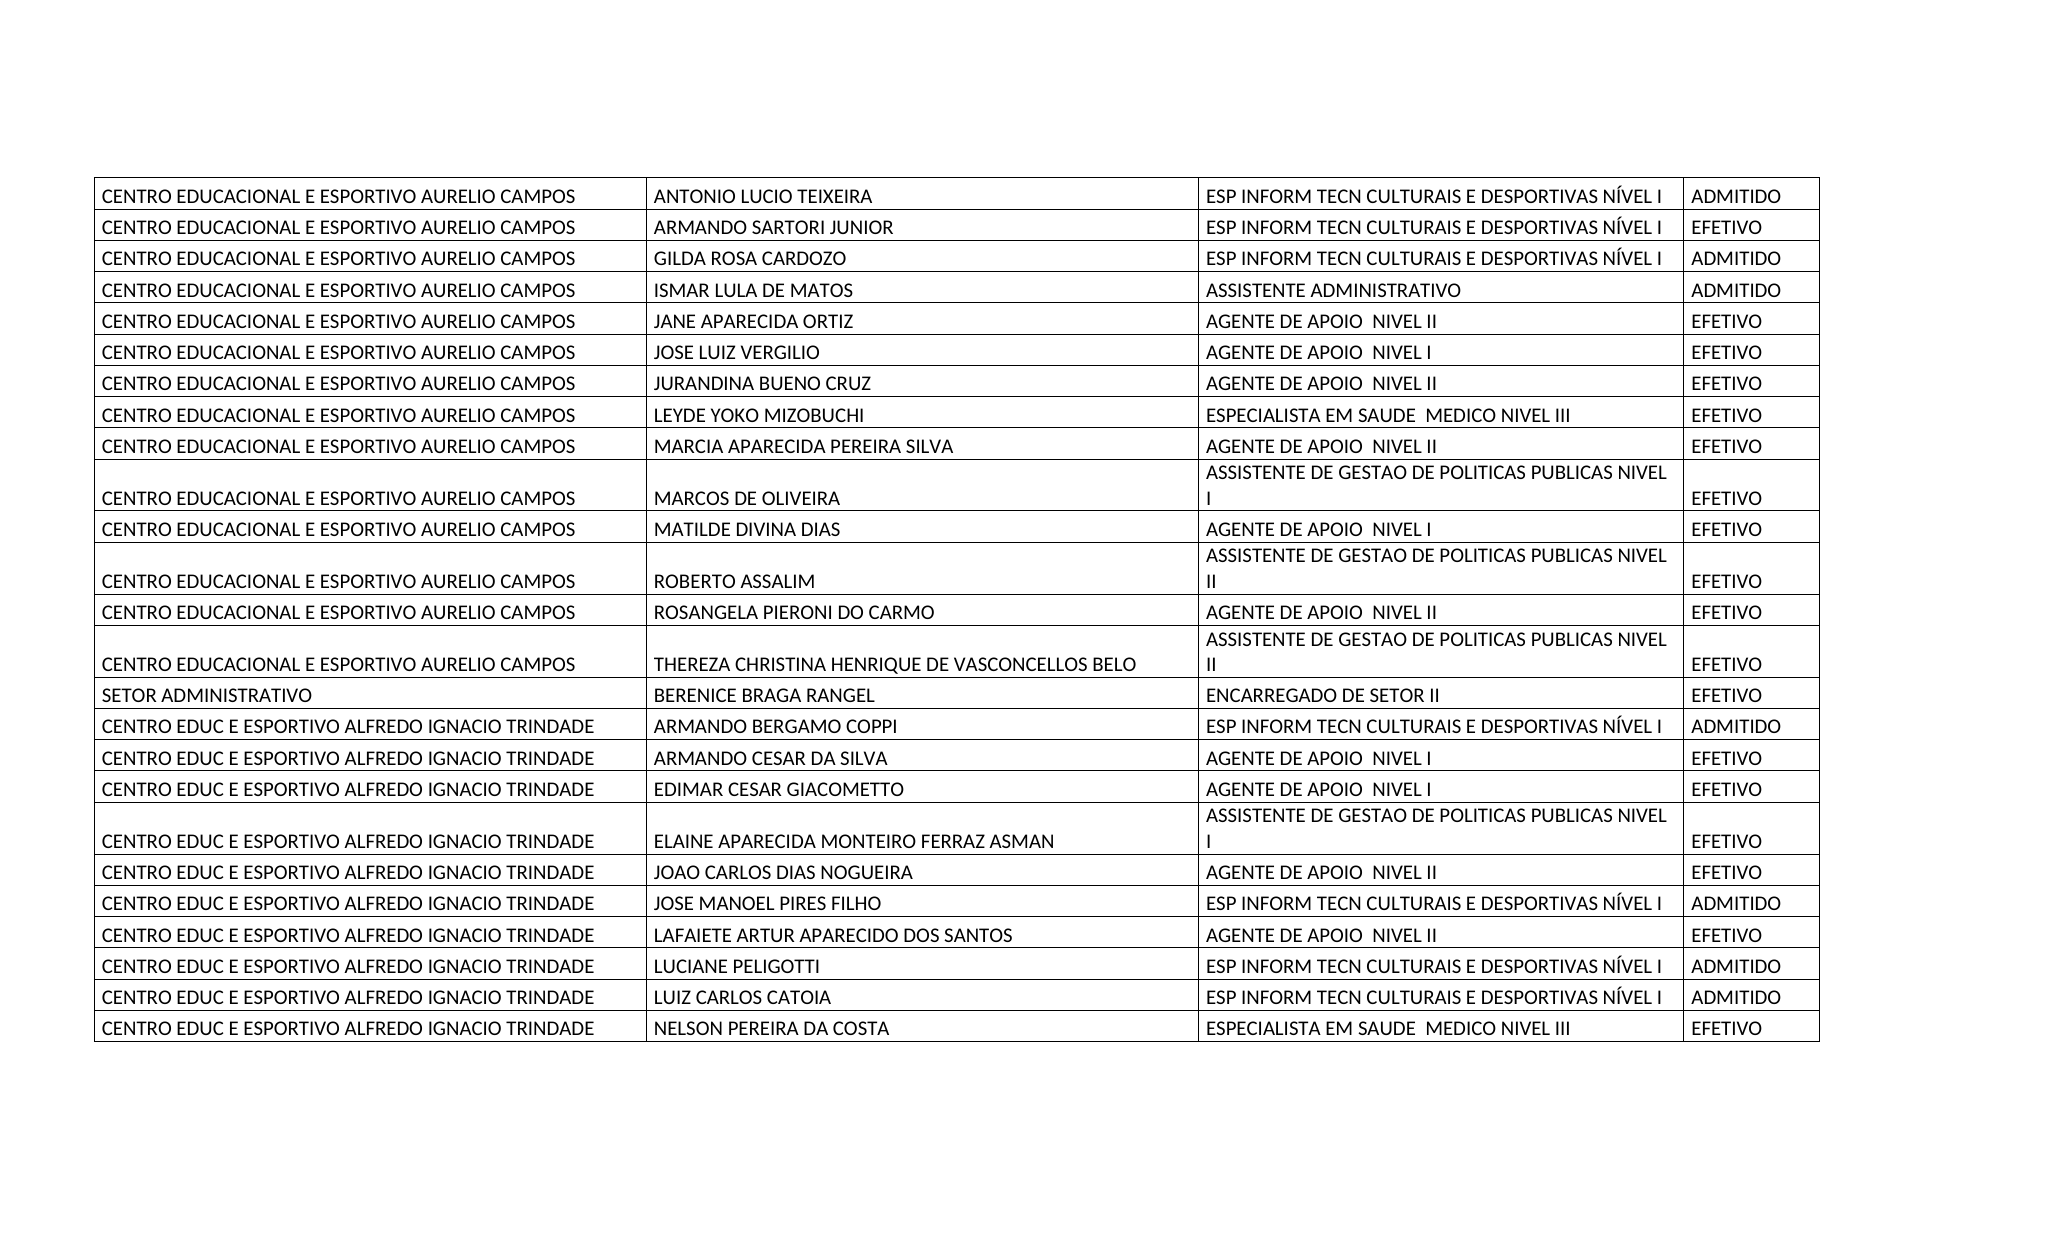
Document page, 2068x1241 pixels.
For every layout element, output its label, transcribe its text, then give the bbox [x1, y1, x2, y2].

table_cell AGENTE DE APOIO NIVEL I [1199, 771, 1683, 802]
table_cell EFETIVO [1684, 740, 1819, 770]
table_cell LEYDE YOKO MIZOBUCHI [647, 397, 1198, 427]
table_cell ESP INFORM TECN CULTURAIS E DESPORTIVAS NÍVEL I [1199, 886, 1683, 916]
table_cell AGENTE DE APOIO NIVEL I [1199, 740, 1683, 770]
table_cell ROBERTO ASSALIM [647, 543, 1198, 593]
table_cell AGENTE DE APOIO NIVEL I [1199, 511, 1683, 542]
table_cell LUIZ CARLOS CATOIA [647, 980, 1198, 1010]
table_cell JURANDINA BUENO CRUZ [647, 366, 1198, 396]
table_cell EFETIVO [1684, 335, 1819, 365]
table_cell CENTRO EDUCACIONAL E ESPORTIVO AURELIO CAMPOS [95, 241, 646, 271]
table_cell JOSE MANOEL PIRES FILHO [647, 886, 1198, 916]
table_cell SETOR ADMINISTRATIVO [95, 678, 646, 708]
table_cell ADMITIDO [1684, 980, 1819, 1010]
table_cell ADMITIDO [1684, 272, 1819, 302]
table_cell CENTRO EDUCACIONAL E ESPORTIVO AURELIO CAMPOS [95, 272, 646, 302]
table_cell AGENTE DE APOIO NIVEL II [1199, 595, 1683, 625]
table_cell AGENTE DE APOIO NIVEL II [1199, 917, 1683, 947]
table_cell CENTRO EDUC E ESPORTIVO ALFREDO IGNACIO TRINDADE [95, 771, 646, 802]
table_cell ARMANDO CESAR DA SILVA [647, 740, 1198, 770]
table_cell EFETIVO [1684, 803, 1819, 853]
table_cell EFETIVO [1684, 428, 1819, 458]
table_cell EFETIVO [1684, 626, 1819, 677]
table_cell ESP INFORM TECN CULTURAIS E DESPORTIVAS NÍVEL I [1199, 241, 1683, 271]
table_cell THEREZA CHRISTINA HENRIQUE DE VASCONCELLOS BELO [647, 626, 1198, 677]
table_cell ADMITIDO [1684, 948, 1819, 978]
table_cell GILDA ROSA CARDOZO [647, 241, 1198, 271]
table_cell CENTRO EDUCACIONAL E ESPORTIVO AURELIO CAMPOS [95, 428, 646, 458]
table_cell ASSISTENTE ADMINISTRATIVO [1199, 272, 1683, 302]
table_cell ASSISTENTE DE GESTAO DE POLITICAS PUBLICAS NIVEL II [1199, 543, 1683, 593]
table_cell CENTRO EDUC E ESPORTIVO ALFREDO IGNACIO TRINDADE [95, 709, 646, 739]
table_cell CENTRO EDUCACIONAL E ESPORTIVO AURELIO CAMPOS [95, 460, 646, 510]
table_cell ESPECIALISTA EM SAUDE MEDICO NIVEL III [1199, 1011, 1683, 1041]
table_cell ESP INFORM TECN CULTURAIS E DESPORTIVAS NÍVEL I [1199, 210, 1683, 240]
table_cell ESP INFORM TECN CULTURAIS E DESPORTIVAS NÍVEL I [1199, 178, 1683, 208]
table_cell NELSON PEREIRA DA COSTA [647, 1011, 1198, 1041]
table_cell EFETIVO [1684, 771, 1819, 802]
table_cell JOAO CARLOS DIAS NOGUEIRA [647, 855, 1198, 885]
table_cell ASSISTENTE DE GESTAO DE POLITICAS PUBLICAS NIVEL I [1199, 460, 1683, 510]
table_cell EDIMAR CESAR GIACOMETTO [647, 771, 1198, 802]
table_cell MATILDE DIVINA DIAS [647, 511, 1198, 542]
table_cell ADMITIDO [1684, 178, 1819, 208]
table_cell CENTRO EDUCACIONAL E ESPORTIVO AURELIO CAMPOS [95, 210, 646, 240]
table_cell EFETIVO [1684, 366, 1819, 396]
table_cell EFETIVO [1684, 397, 1819, 427]
table_cell ESPECIALISTA EM SAUDE MEDICO NIVEL III [1199, 397, 1683, 427]
table_cell ADMITIDO [1684, 709, 1819, 739]
table_cell EFETIVO [1684, 855, 1819, 885]
table_cell MARCIA APARECIDA PEREIRA SILVA [647, 428, 1198, 458]
table_cell LUCIANE PELIGOTTI [647, 948, 1198, 978]
table_cell ESP INFORM TECN CULTURAIS E DESPORTIVAS NÍVEL I [1199, 980, 1683, 1010]
table_cell ESP INFORM TECN CULTURAIS E DESPORTIVAS NÍVEL I [1199, 709, 1683, 739]
table_cell EFETIVO [1684, 1011, 1819, 1041]
table_cell CENTRO EDUC E ESPORTIVO ALFREDO IGNACIO TRINDADE [95, 855, 646, 885]
table_cell AGENTE DE APOIO NIVEL II [1199, 428, 1683, 458]
table_cell CENTRO EDUC E ESPORTIVO ALFREDO IGNACIO TRINDADE [95, 886, 646, 916]
table_cell CENTRO EDUCACIONAL E ESPORTIVO AURELIO CAMPOS [95, 397, 646, 427]
table_cell EFETIVO [1684, 543, 1819, 593]
table_cell ELAINE APARECIDA MONTEIRO FERRAZ ASMAN [647, 803, 1198, 853]
table_cell CENTRO EDUCACIONAL E ESPORTIVO AURELIO CAMPOS [95, 511, 646, 542]
table_cell ASSISTENTE DE GESTAO DE POLITICAS PUBLICAS NIVEL I [1199, 803, 1683, 853]
table_cell CENTRO EDUCACIONAL E ESPORTIVO AURELIO CAMPOS [95, 178, 646, 208]
table_cell EFETIVO [1684, 511, 1819, 542]
table_cell ENCARREGADO DE SETOR II [1199, 678, 1683, 708]
table_cell EFETIVO [1684, 460, 1819, 510]
table_cell EFETIVO [1684, 678, 1819, 708]
table_cell CENTRO EDUC E ESPORTIVO ALFREDO IGNACIO TRINDADE [95, 948, 646, 978]
table_cell ESP INFORM TECN CULTURAIS E DESPORTIVAS NÍVEL I [1199, 948, 1683, 978]
table_cell CENTRO EDUCACIONAL E ESPORTIVO AURELIO CAMPOS [95, 303, 646, 333]
table_cell ARMANDO BERGAMO COPPI [647, 709, 1198, 739]
table_cell CENTRO EDUC E ESPORTIVO ALFREDO IGNACIO TRINDADE [95, 1011, 646, 1041]
table_cell CENTRO EDUCACIONAL E ESPORTIVO AURELIO CAMPOS [95, 626, 646, 677]
table_cell CENTRO EDUCACIONAL E ESPORTIVO AURELIO CAMPOS [95, 595, 646, 625]
table_cell CENTRO EDUCACIONAL E ESPORTIVO AURELIO CAMPOS [95, 543, 646, 593]
table_cell AGENTE DE APOIO NIVEL I [1199, 335, 1683, 365]
table_cell CENTRO EDUC E ESPORTIVO ALFREDO IGNACIO TRINDADE [95, 917, 646, 947]
table_cell EFETIVO [1684, 303, 1819, 333]
table_cell CENTRO EDUCACIONAL E ESPORTIVO AURELIO CAMPOS [95, 366, 646, 396]
table_cell ISMAR LULA DE MATOS [647, 272, 1198, 302]
table_cell BERENICE BRAGA RANGEL [647, 678, 1198, 708]
table_cell LAFAIETE ARTUR APARECIDO DOS SANTOS [647, 917, 1198, 947]
table_cell ADMITIDO [1684, 241, 1819, 271]
table_cell CENTRO EDUCACIONAL E ESPORTIVO AURELIO CAMPOS [95, 335, 646, 365]
table_cell CENTRO EDUC E ESPORTIVO ALFREDO IGNACIO TRINDADE [95, 803, 646, 853]
table_cell EFETIVO [1684, 595, 1819, 625]
table_cell AGENTE DE APOIO NIVEL II [1199, 366, 1683, 396]
table_cell EFETIVO [1684, 917, 1819, 947]
table_cell ARMANDO SARTORI JUNIOR [647, 210, 1198, 240]
table_cell AGENTE DE APOIO NIVEL II [1199, 303, 1683, 333]
table_cell ROSANGELA PIERONI DO CARMO [647, 595, 1198, 625]
table_cell EFETIVO [1684, 210, 1819, 240]
table_cell MARCOS DE OLIVEIRA [647, 460, 1198, 510]
table_cell ADMITIDO [1684, 886, 1819, 916]
table_cell JOSE LUIZ VERGILIO [647, 335, 1198, 365]
table_cell CENTRO EDUC E ESPORTIVO ALFREDO IGNACIO TRINDADE [95, 980, 646, 1010]
table_cell CENTRO EDUC E ESPORTIVO ALFREDO IGNACIO TRINDADE [95, 740, 646, 770]
table_cell ASSISTENTE DE GESTAO DE POLITICAS PUBLICAS NIVEL II [1199, 626, 1683, 677]
table_cell ANTONIO LUCIO TEIXEIRA [647, 178, 1198, 208]
table_cell JANE APARECIDA ORTIZ [647, 303, 1198, 333]
table_cell AGENTE DE APOIO NIVEL II [1199, 855, 1683, 885]
